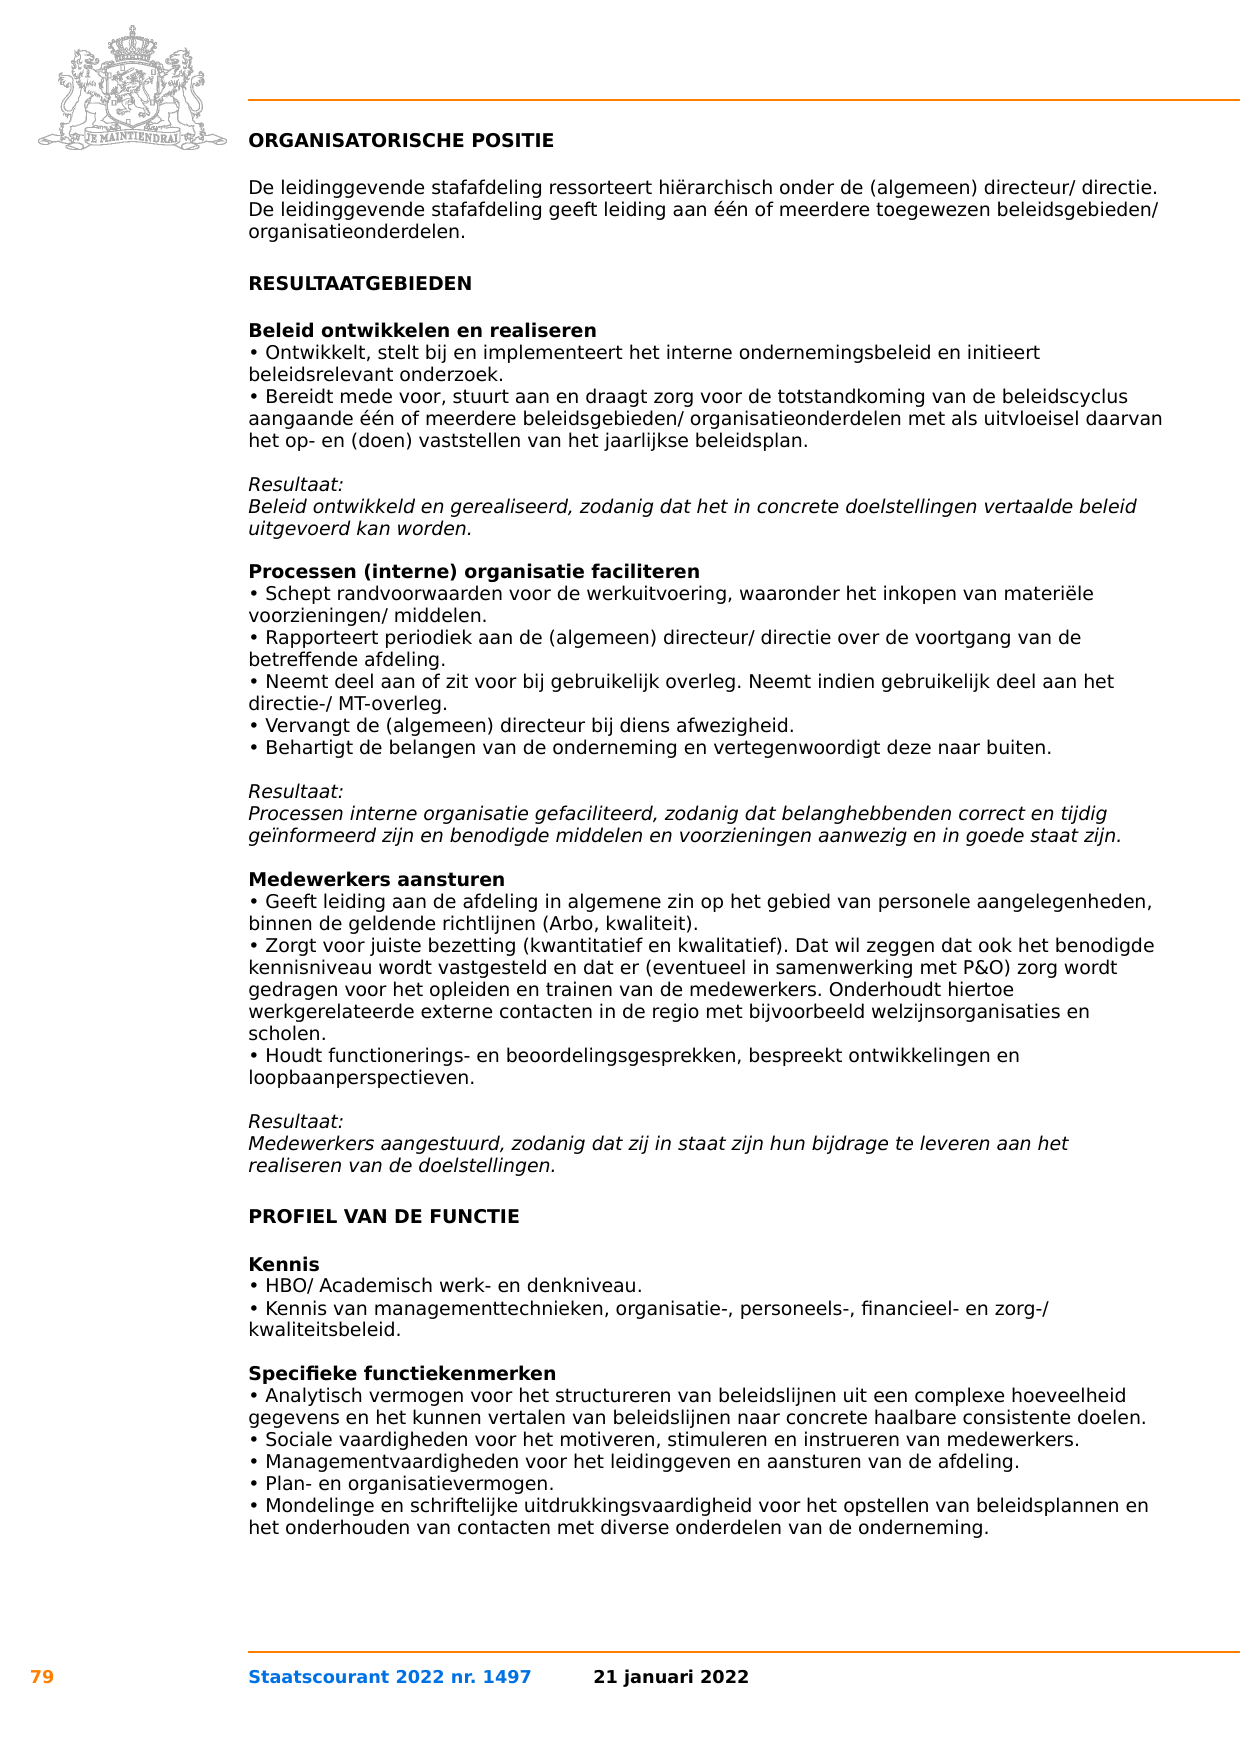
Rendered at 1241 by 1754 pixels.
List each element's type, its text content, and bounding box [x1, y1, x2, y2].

text • Neemt deel aan of zit voor bij gebruikelijk overleg. Neemt indien gebruikelijk deel aan het directie-/ MT-overleg. [248, 671, 1163, 715]
text • Kennis van managementtechnieken, organisatie-, personeels-, financieel- en zorg-/ kwaliteitsbeleid. [248, 1297, 1163, 1341]
text • Rapporteert periodiek aan de (algemeen) directeur/ directie over de voortgang van de betreffende afdeling. [248, 627, 1163, 671]
text Resultaat: [248, 781, 1163, 803]
text Beleid ontwikkeld en gerealiseerd, zodanig dat het in concrete doelstellingen vertaalde beleid uitgevoerd kan worden. [248, 496, 1163, 539]
text • Geeft leiding aan de afdeling in algemene zin op het gebied van personele aangelegenheden, binnen de geldende richtlijnen (Arbo, kwaliteit). [248, 891, 1163, 935]
text • Zorgt voor juiste bezetting (kwantitatief en kwalitatief). Dat wil zeggen dat ook het benodigde kennisniveau wordt vastgesteld en dat er (eventueel in samenwerking met P&O) zorg wordt gedragen voor het opleiden en trainen van de medewerkers. Onderhoudt hiertoe werkgerelateerde externe contacten in de regio met bijvoorbeeld welzijnsorganisaties en scholen. [248, 935, 1163, 1045]
text • HBO/ Academisch werk- en denkniveau. [248, 1275, 1163, 1297]
subtitle Kennis [248, 1253, 1163, 1275]
text • Behartigt de belangen van de onderneming en vertegenwoordigt deze naar buiten. [248, 737, 1163, 759]
text • Houdt functionerings- en beoordelingsgesprekken, bespreekt ontwikkelingen en loopbaanperspectieven. [248, 1045, 1163, 1089]
text • Analytisch vermogen voor het structureren van beleidslijnen uit een complexe hoeveelheid gegevens en het kunnen vertalen van beleidslijnen naar concrete haalbare consistente doelen. [248, 1385, 1163, 1429]
text • Ontwikkelt, stelt bij en implementeert het interne ondernemingsbeleid en initieert beleidsrelevant onderzoek. [248, 342, 1163, 386]
text Processen interne organisatie gefaciliteerd, zodanig dat belanghebbenden correct en tijdig geïnformeerd zijn en benodigde middelen en voorzieningen aanwezig en in goede staat zijn. [248, 803, 1163, 847]
subtitle Beleid ontwikkelen en realiseren [248, 320, 1163, 342]
text • Vervangt de (algemeen) directeur bij diens afwezigheid. [248, 715, 1163, 737]
text Medewerkers aangestuurd, zodanig dat zij in staat zijn hun bijdrage te leveren aan het realiseren van de doelstellingen. [248, 1132, 1163, 1176]
text Resultaat: [248, 1111, 1163, 1132]
text • Managementvaardigheden voor het leidinggeven en aansturen van de afdeling. [248, 1451, 1163, 1473]
subtitle Processen (interne) organisatie faciliteren [248, 561, 1163, 583]
text • Bereidt mede voor, stuurt aan en draagt zorg voor de totstandkoming van de beleidscyclus aangaande één of meerdere beleidsgebieden/ organisatieonderdelen met als uitvloeisel daarvan het op- en (doen) vaststellen van het jaarlijkse beleidsplan. [248, 386, 1163, 452]
text • Sociale vaardigheden voor het motiveren, stimuleren en instrueren van medewerkers. [248, 1429, 1163, 1451]
subtitle Specifieke functiekenmerken [248, 1363, 1163, 1385]
subtitle RESULTAATGEBIEDEN [248, 273, 1163, 295]
subtitle Medewerkers aansturen [248, 869, 1163, 891]
subtitle PROFIEL VAN DE FUNCTIE [248, 1206, 1163, 1228]
text De leidinggevende stafafdeling ressorteert hiërarchisch onder de (algemeen) directeur/ directie. De leidinggevende stafafdeling geeft leiding aan één of meerdere toegewezen beleidsgebieden/ organisatieonderdelen. [248, 177, 1163, 243]
picture [38, 25, 227, 150]
text • Plan- en organisatievermogen. [248, 1473, 1163, 1495]
text • Mondelinge en schriftelijke uitdrukkingsvaardigheid voor het opstellen van beleidsplannen en het onderhouden van contacten met diverse onderdelen van de onderneming. [248, 1495, 1163, 1539]
text Resultaat: [248, 473, 1163, 496]
subtitle ORGANISATORISCHE POSITIE [248, 130, 1163, 152]
text • Schept randvoorwaarden voor de werkuitvoering, waaronder het inkopen van materiële voorzieningen/ middelen. [248, 583, 1163, 627]
